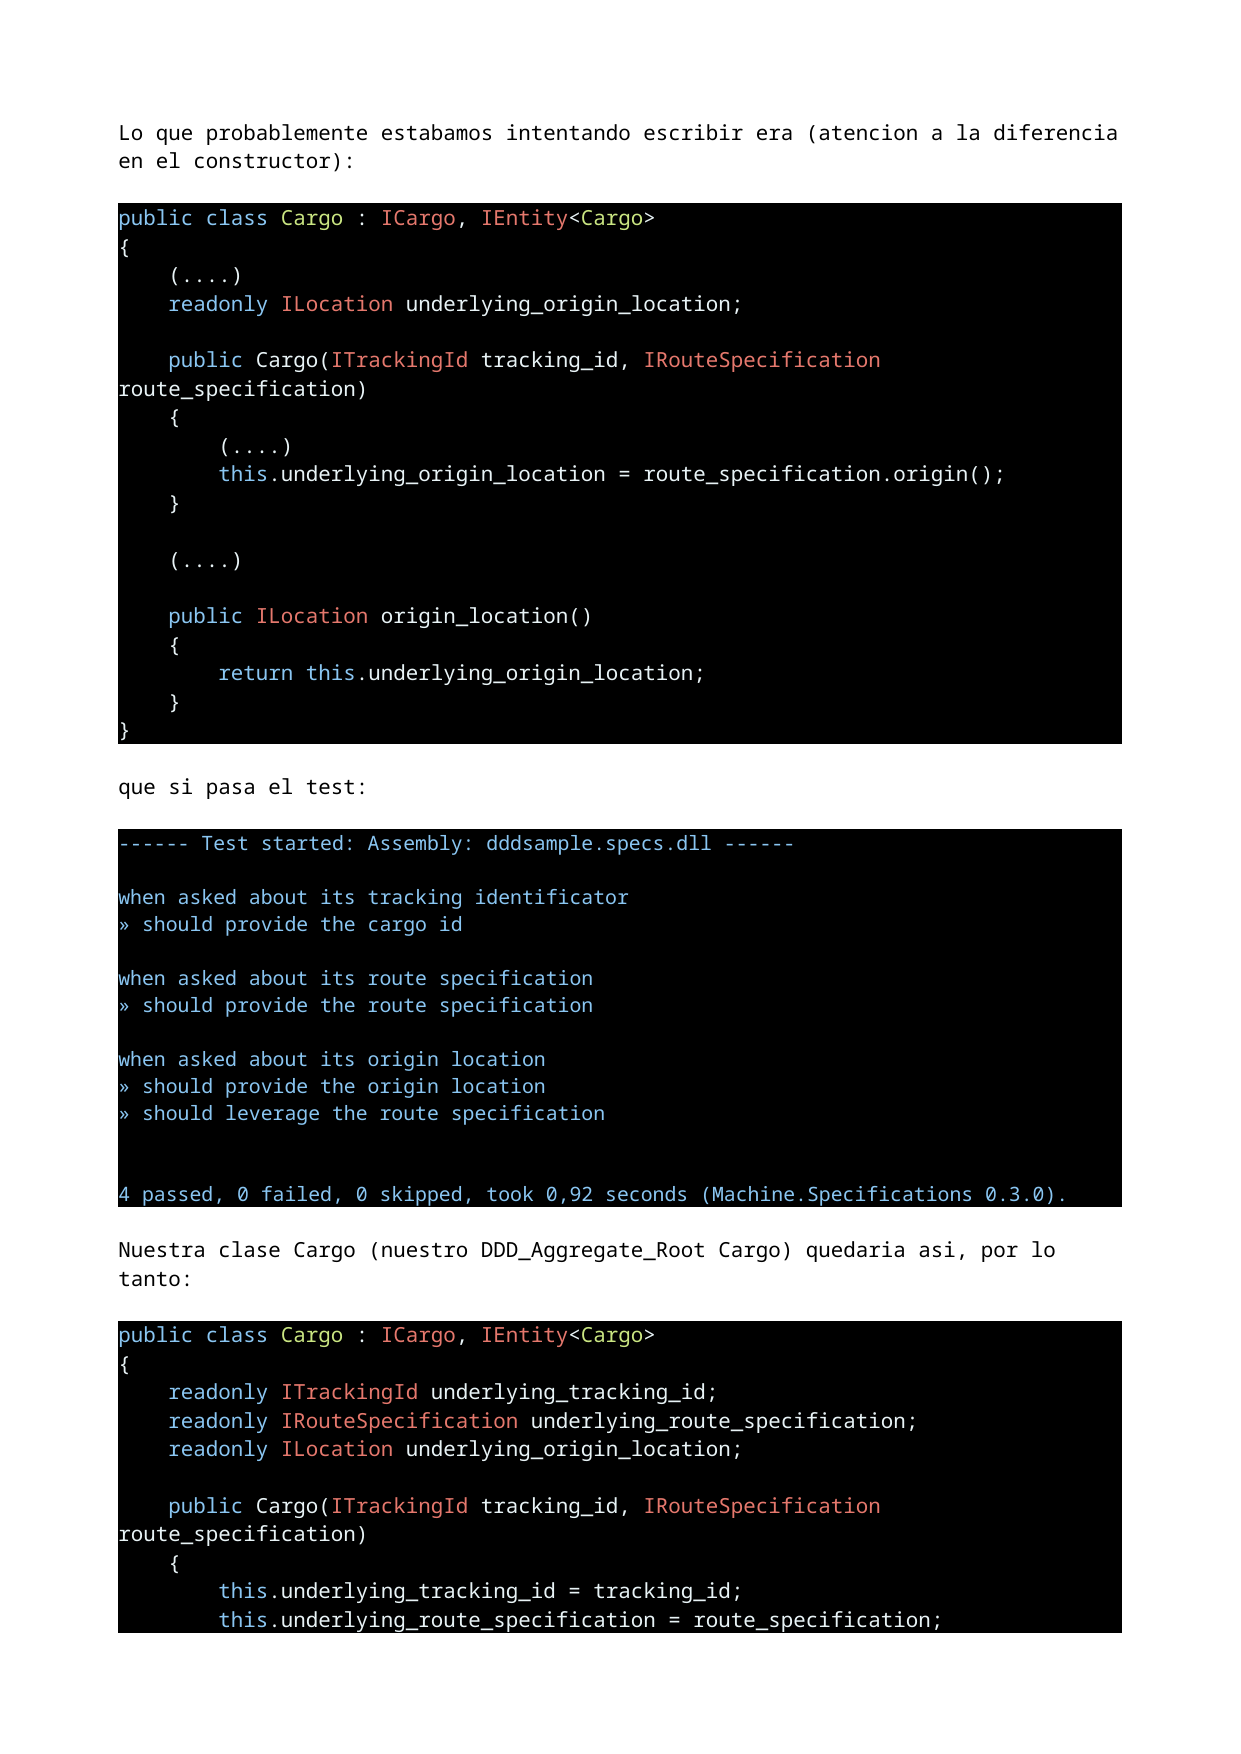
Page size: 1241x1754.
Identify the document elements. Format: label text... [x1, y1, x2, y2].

text this.underlying_tracking_id = tracking_id; [118, 1576, 1122, 1605]
text { [118, 1548, 1122, 1576]
text public Cargo(ITrackingId tracking_id, IRouteSpecification route_specification) [118, 346, 1122, 402]
text Nuestra clase Cargo (nuestro DDD_Aggregate_Root Cargo) quedaria asi, por lo tanto: [118, 1235, 1122, 1292]
text when asked about its tracking identificator [118, 883, 1122, 910]
text que si pasa el test: [118, 772, 1122, 801]
text return this.underlying_origin_location; [118, 658, 1122, 687]
text ------ Test started: Assembly: dddsample.specs.dll ------ [118, 829, 1122, 856]
text » should leverage the route specification [118, 1099, 1122, 1126]
text Lo que probablemente estabamos intentando escribir era (atencion a la diferencia en el constructor): [118, 118, 1122, 175]
text { [118, 232, 1122, 260]
text this.underlying_origin_location = route_specification.origin(); [118, 459, 1122, 488]
text 4 passed, 0 failed, 0 skipped, took 0,92 seconds (Machine.Specifications 0.3.0). [118, 1180, 1122, 1207]
text (....) [118, 431, 1122, 459]
text { [118, 402, 1122, 431]
text } [118, 687, 1122, 715]
text » should provide the cargo id [118, 910, 1122, 937]
text » should provide the origin location [118, 1072, 1122, 1099]
text } [118, 488, 1122, 516]
text (....) [118, 545, 1122, 573]
text this.underlying_route_specification = route_specification; [118, 1605, 1122, 1633]
text when asked about its origin location [118, 1045, 1122, 1072]
text public class Cargo : ICargo, IEntity<Cargo> [118, 203, 1122, 232]
text readonly ILocation underlying_origin_location; [118, 1434, 1122, 1463]
text » should provide the route specification [118, 991, 1122, 1018]
text { [118, 630, 1122, 658]
text public Cargo(ITrackingId tracking_id, IRouteSpecification route_specification) [118, 1491, 1122, 1548]
text readonly ITrackingId underlying_tracking_id; [118, 1377, 1122, 1406]
text readonly ILocation underlying_origin_location; [118, 289, 1122, 317]
text } [118, 715, 1122, 744]
text public class Cargo : ICargo, IEntity<Cargo> [118, 1321, 1122, 1349]
text (....) [118, 260, 1122, 289]
text { [118, 1349, 1122, 1377]
text public ILocation origin_location() [118, 602, 1122, 630]
text readonly IRouteSpecification underlying_route_specification; [118, 1406, 1122, 1434]
text when asked about its route specification [118, 964, 1122, 991]
